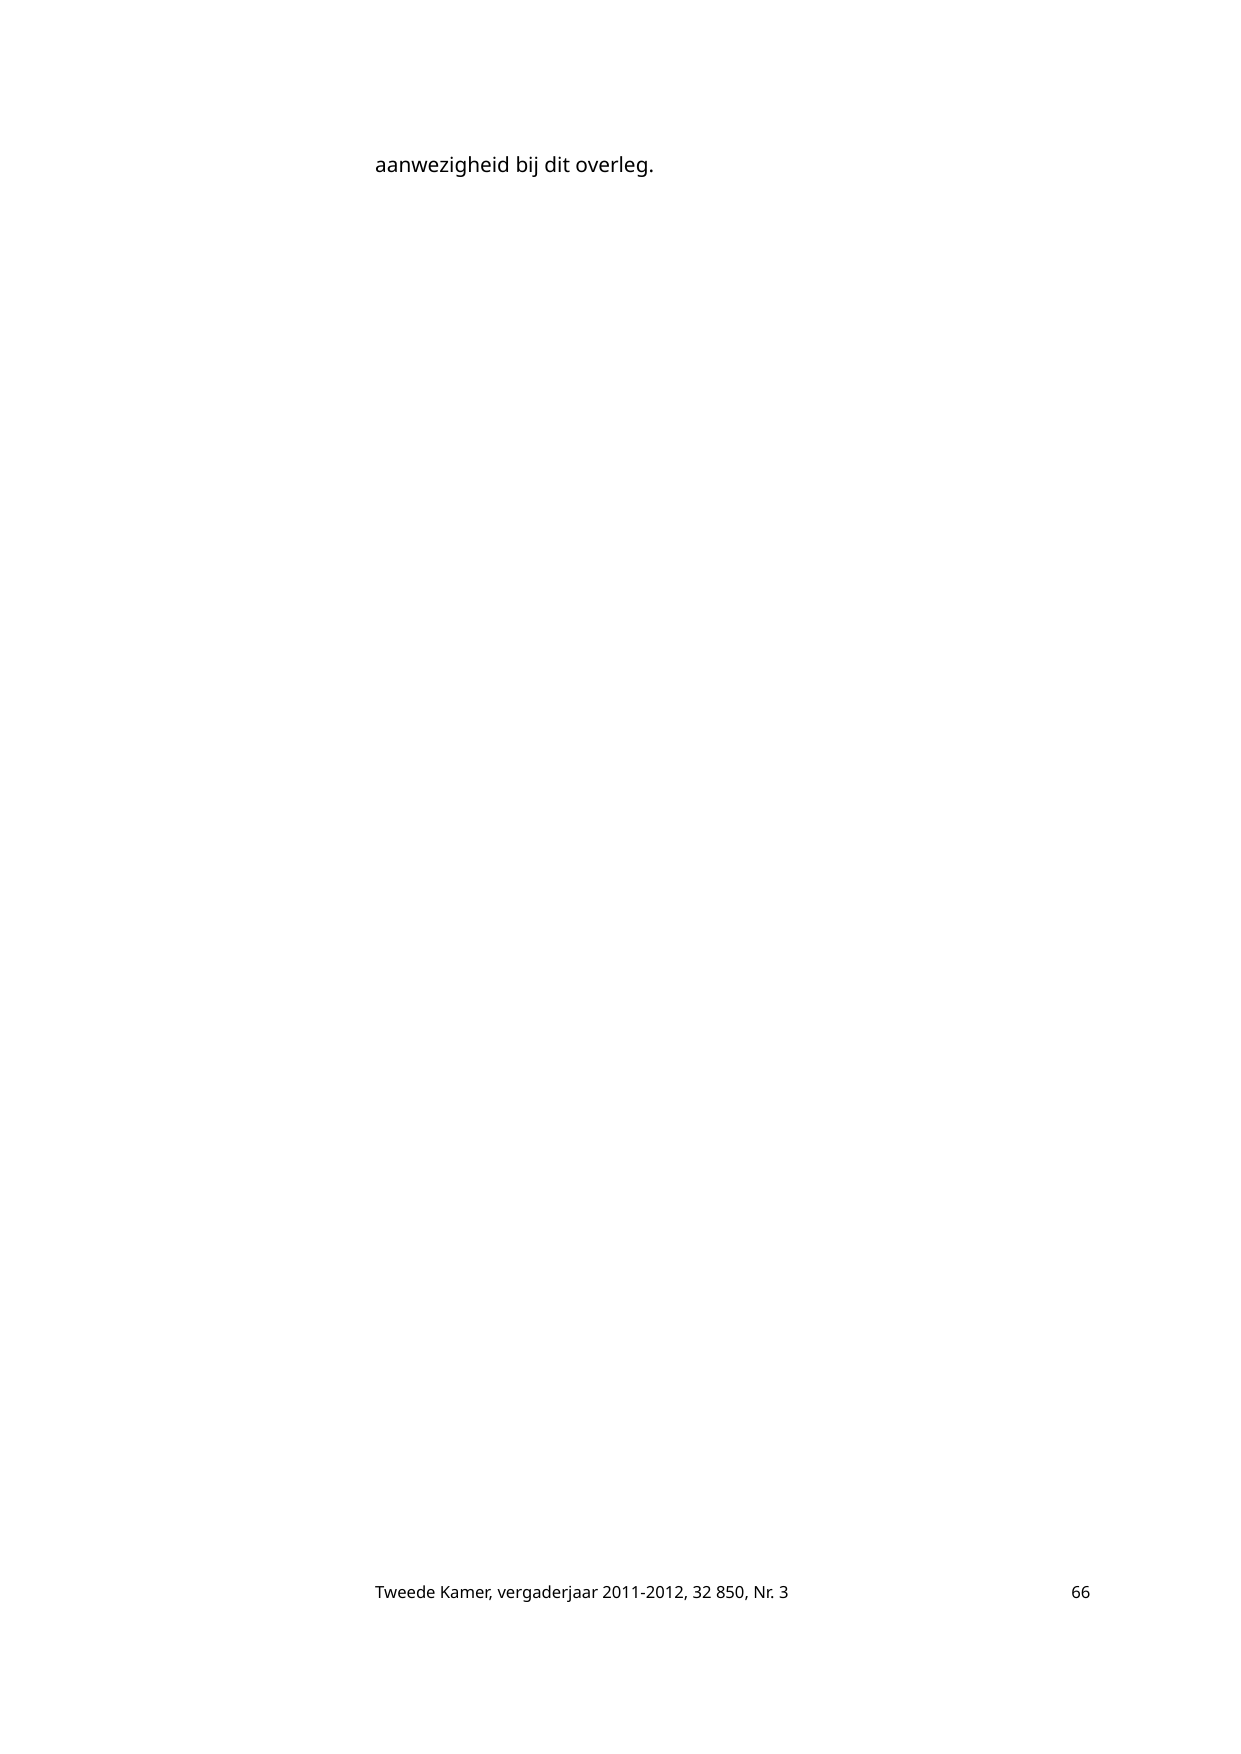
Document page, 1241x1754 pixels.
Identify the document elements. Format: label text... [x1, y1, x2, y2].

text aanwezigheid bij dit overleg. [375, 150, 1090, 178]
